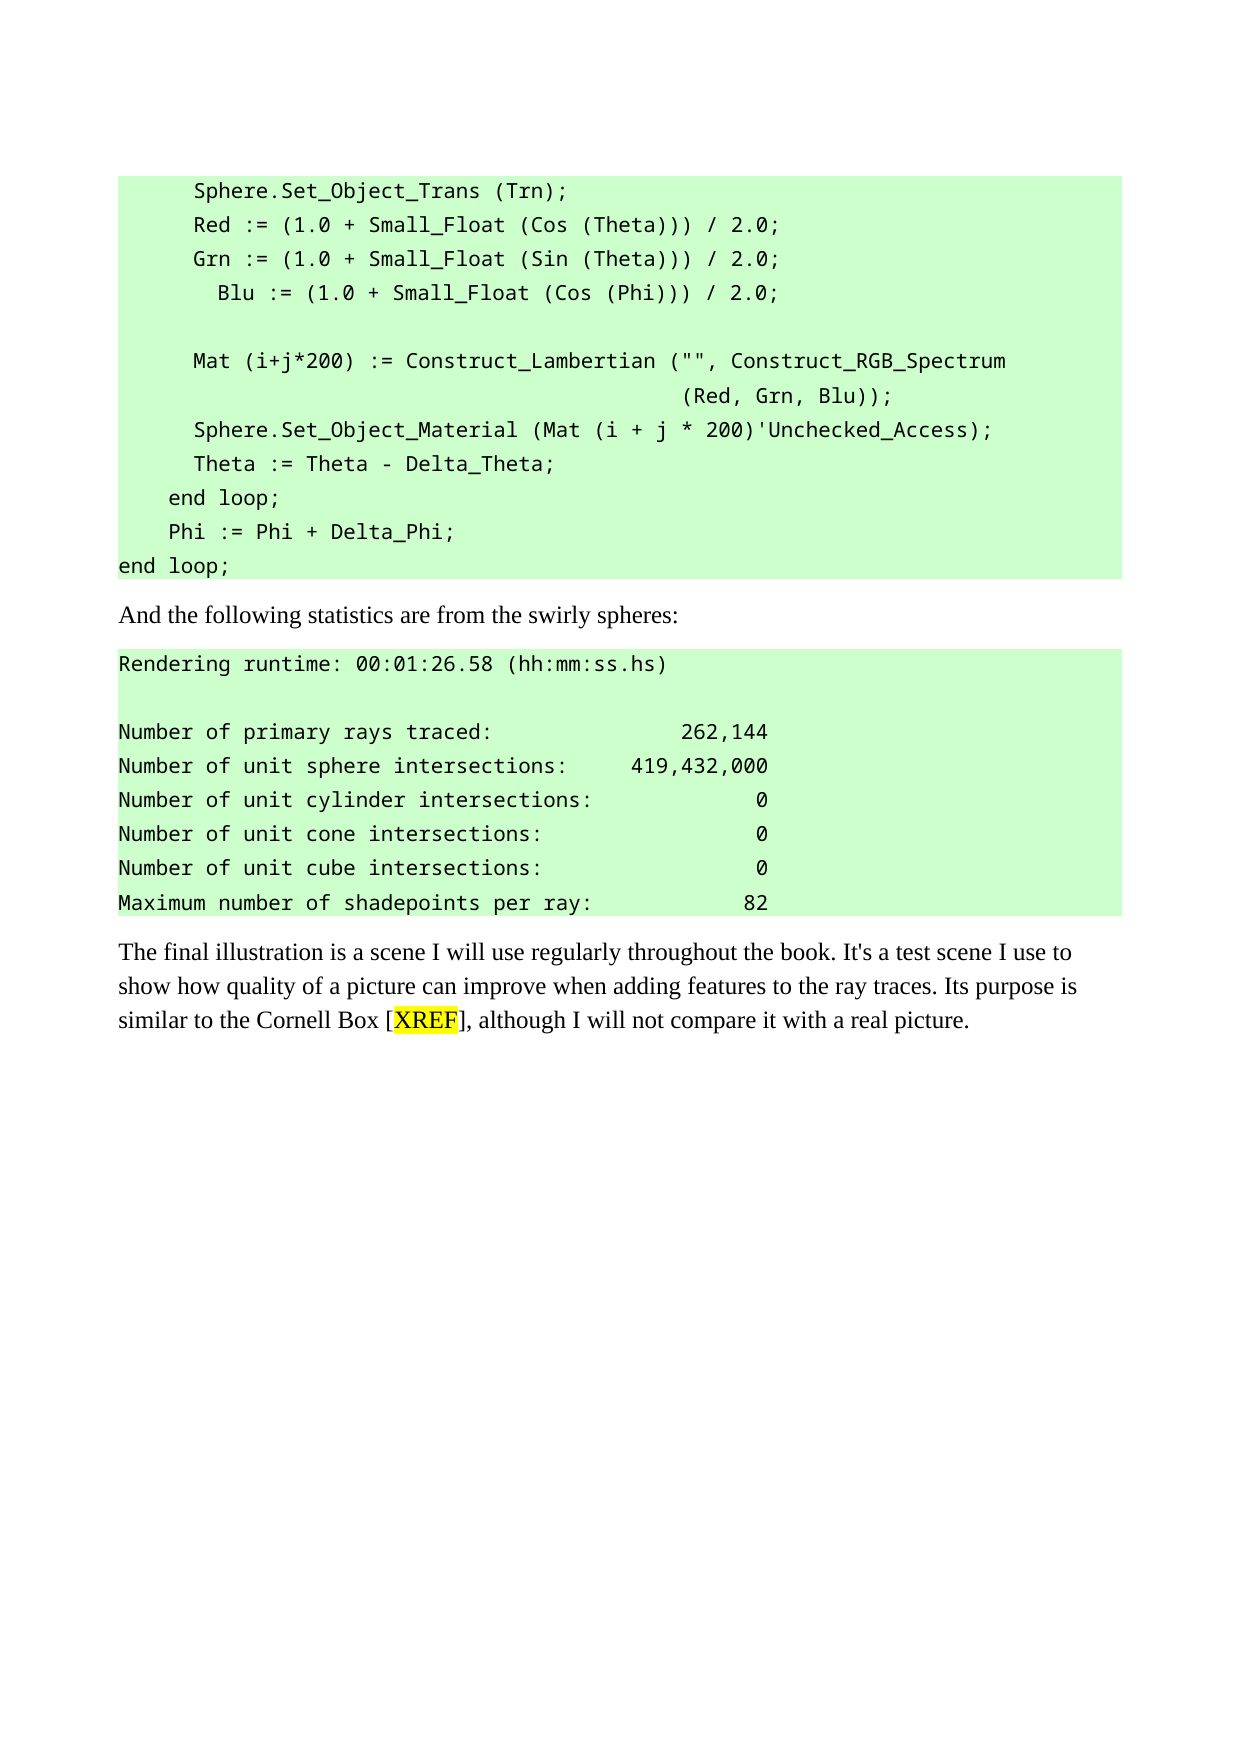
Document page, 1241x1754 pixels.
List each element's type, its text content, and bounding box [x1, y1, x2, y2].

text Number of unit cube intersections: 0 [118, 853, 1122, 882]
text And the following statistics are from the swirly spheres: [118, 600, 1122, 629]
text Number of unit cylinder intersections: 0 [118, 785, 1122, 814]
text Blu := (1.0 + Small_Float (Cos (Phi))) / 2.0; [118, 278, 1122, 307]
text Number of primary rays traced: 262,144 [118, 717, 1122, 746]
text (Red, Grn, Blu)); [118, 381, 1122, 409]
text Maximum number of shadepoints per ray: 82 [118, 888, 1122, 916]
text Mat (i+j*200) := Construct_Lambertian ("", Construct_RGB_Spectrum [118, 347, 1122, 375]
text Red := (1.0 + Small_Float (Cos (Theta))) / 2.0; [118, 210, 1122, 239]
text Sphere.Set_Object_Trans (Trn); [118, 176, 1122, 205]
text Theta := Theta - Delta_Theta; [118, 449, 1122, 477]
text end loop; [118, 551, 1122, 579]
text Grn := (1.0 + Small_Float (Sin (Theta))) / 2.0; [118, 244, 1122, 273]
text Phi := Phi + Delta_Phi; [118, 517, 1122, 545]
text Number of unit sphere intersections: 419,432,000 [118, 751, 1122, 780]
text Number of unit cone intersections: 0 [118, 819, 1122, 848]
text Rendering runtime: 00:01:26.58 (hh:mm:ss.hs) [118, 649, 1122, 678]
text Sphere.Set_Object_Material (Mat (i + j * 200)'Unchecked_Access); [118, 415, 1122, 443]
text The final illustration is a scene I will use regularly throughout the book. It's a test scene I use to show how quality of a picture can improve when adding features to the ray traces. Its purpose is similar to the Cornell Box [XREF], although I will not compare it with a real picture. [118, 937, 1122, 1034]
text end loop; [118, 483, 1122, 511]
